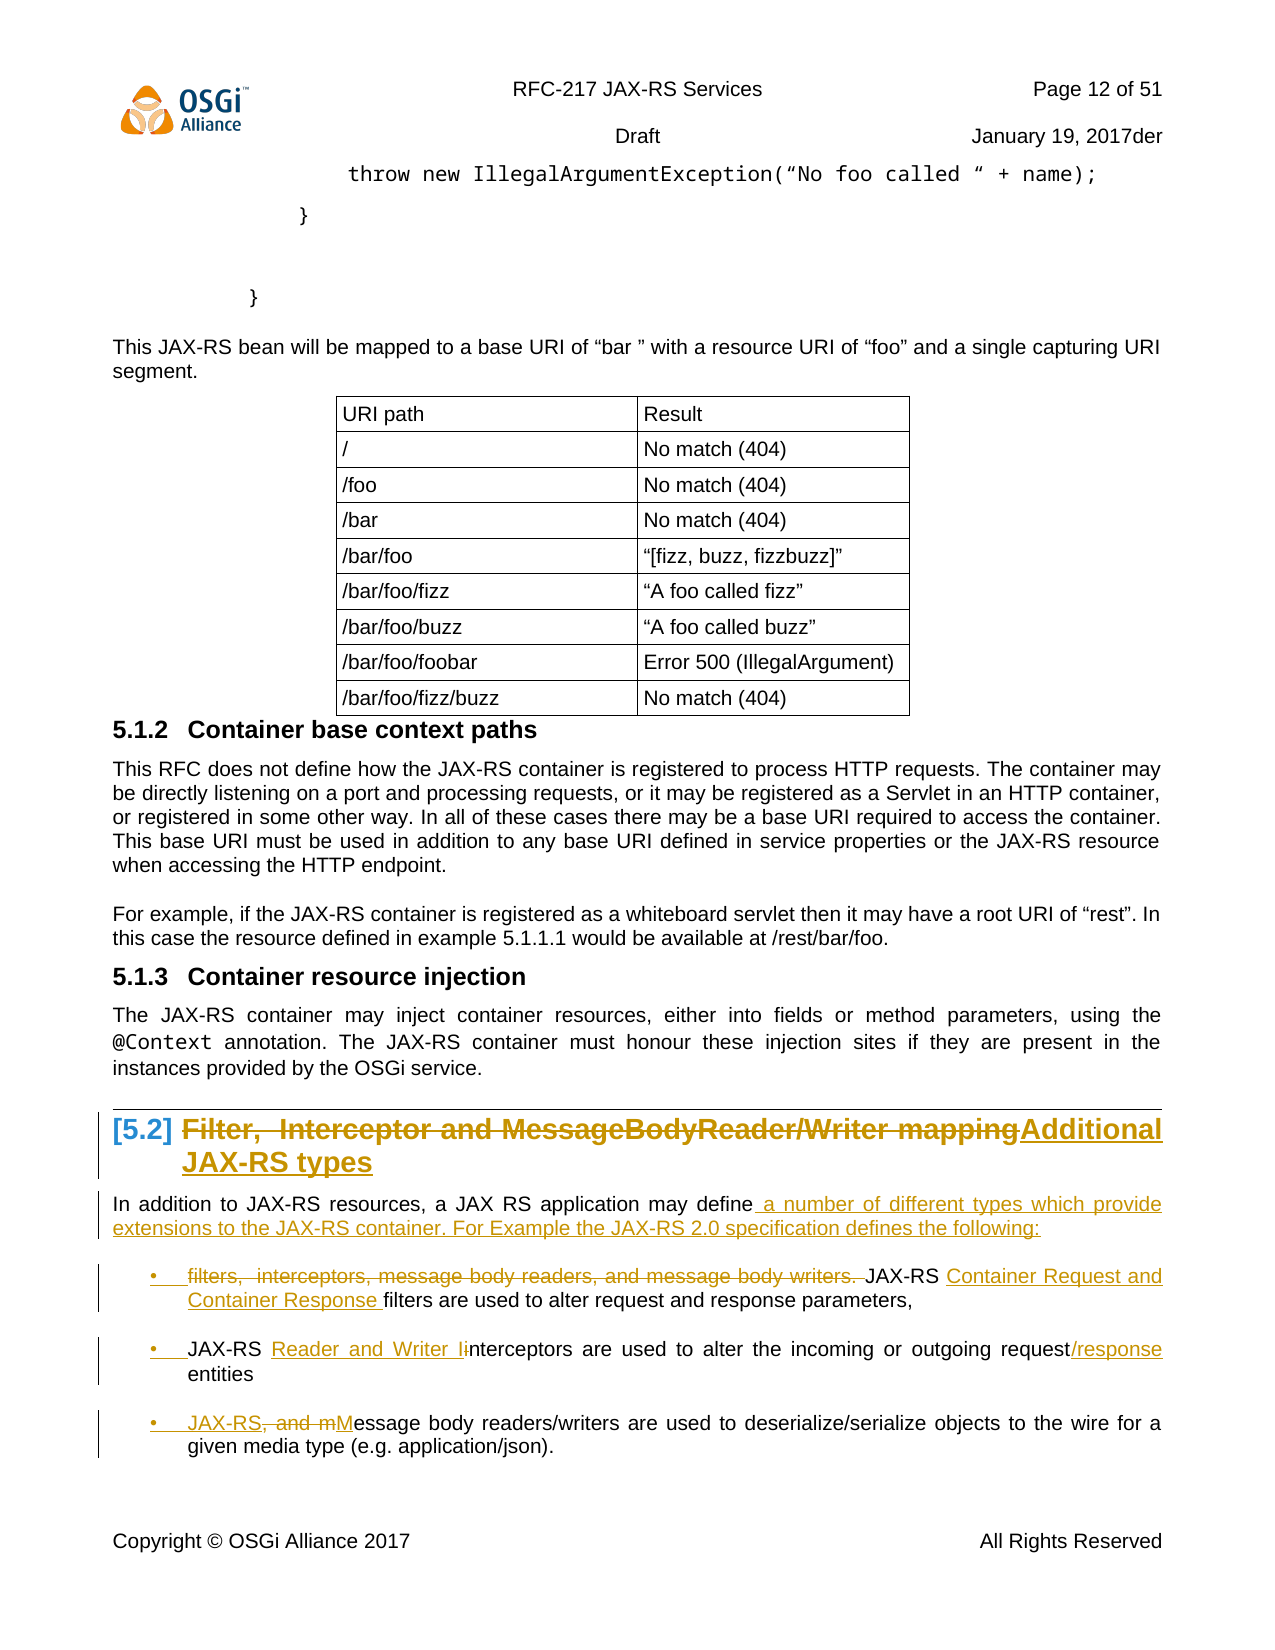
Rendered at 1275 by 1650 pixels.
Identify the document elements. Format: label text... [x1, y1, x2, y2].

table_cell /bar/foo/fizz [337, 574, 637, 609]
table_cell “A foo called buzz” [638, 610, 909, 644]
table_cell No match (404) [638, 681, 909, 715]
text In addition to JAX-RS resources, a JAX RS application may define a number of different types which provide extensions to the JAX-RS container. For Example the JAX-RS 2.0 specification defines the following: [112, 1191, 1162, 1239]
text For example, if the JAX-RS container is registered as a whiteboard servlet then it may have a root URI of “rest”. In this case the resource defined in example 5.1.1.1 would be available at /rest/bar/foo. [112, 901, 1162, 949]
table_cell No match (404) [638, 503, 909, 538]
table_cell /bar/foo/fizz/buzz [337, 681, 637, 715]
table_header URI path [337, 397, 637, 431]
table_cell / [337, 432, 637, 467]
table_cell /bar/foo/foobar [337, 645, 637, 680]
text The JAX-RS container may inject container resources, either into fields or method parameters, using the @Context annotation. The JAX-RS container must honour these injection sites if they are present in the instances provided by the OSGi service. [112, 1003, 1162, 1079]
table_cell Error 500 (IllegalArgument) [638, 645, 909, 680]
text } [247, 282, 1162, 310]
table_cell /foo [337, 468, 637, 502]
text } [247, 200, 1162, 228]
list JAX-RSMessage body readers/writers are used to deserialize/serialize objects to the wire for a given media type (e.g. application/json). [150, 1410, 1162, 1458]
table_cell /bar [337, 503, 637, 538]
table_cell /bar/foo/buzz [337, 610, 637, 644]
text This JAX-RS bean will be mapped to a base URI of “bar ” with a resource URI of “foo” and a single capturing URI segment. [112, 335, 1162, 383]
table_cell No match (404) [638, 432, 909, 467]
table_header Result [638, 397, 909, 431]
table_cell /bar/foo [337, 539, 637, 573]
text throw new IllegalArgumentException(“No foo called “ + name); [247, 159, 1162, 187]
table_cell No match (404) [638, 468, 909, 502]
subtitle Additional JAX-RS types [112, 1110, 1162, 1179]
table_cell “[fizz, buzz, fizzbuzz]” [638, 539, 909, 573]
subtitle Container resource injection [112, 962, 1162, 991]
list JAX-RS Reader and Writer Interceptors are used to alter the incoming or outgoing request/response entities [150, 1337, 1162, 1385]
picture [113, 78, 257, 142]
subtitle Container base context paths [112, 715, 1162, 744]
table_cell “A foo called fizz” [638, 574, 909, 609]
list JAX-RS Container Request and Container Response filters are used to alter request and response parameters, [150, 1264, 1162, 1312]
text This RFC does not define how the JAX-RS container is registered to process HTTP requests. The container may be directly listening on a port and processing requests, or it may be registered as a Servlet in an HTTP container, or registered in some other way. In all of these cases there may be a base URI required to access the container. This base URI must be used in addition to any base URI defined in service properties or the JAX-RS resource when accessing the HTTP endpoint. [112, 757, 1162, 876]
